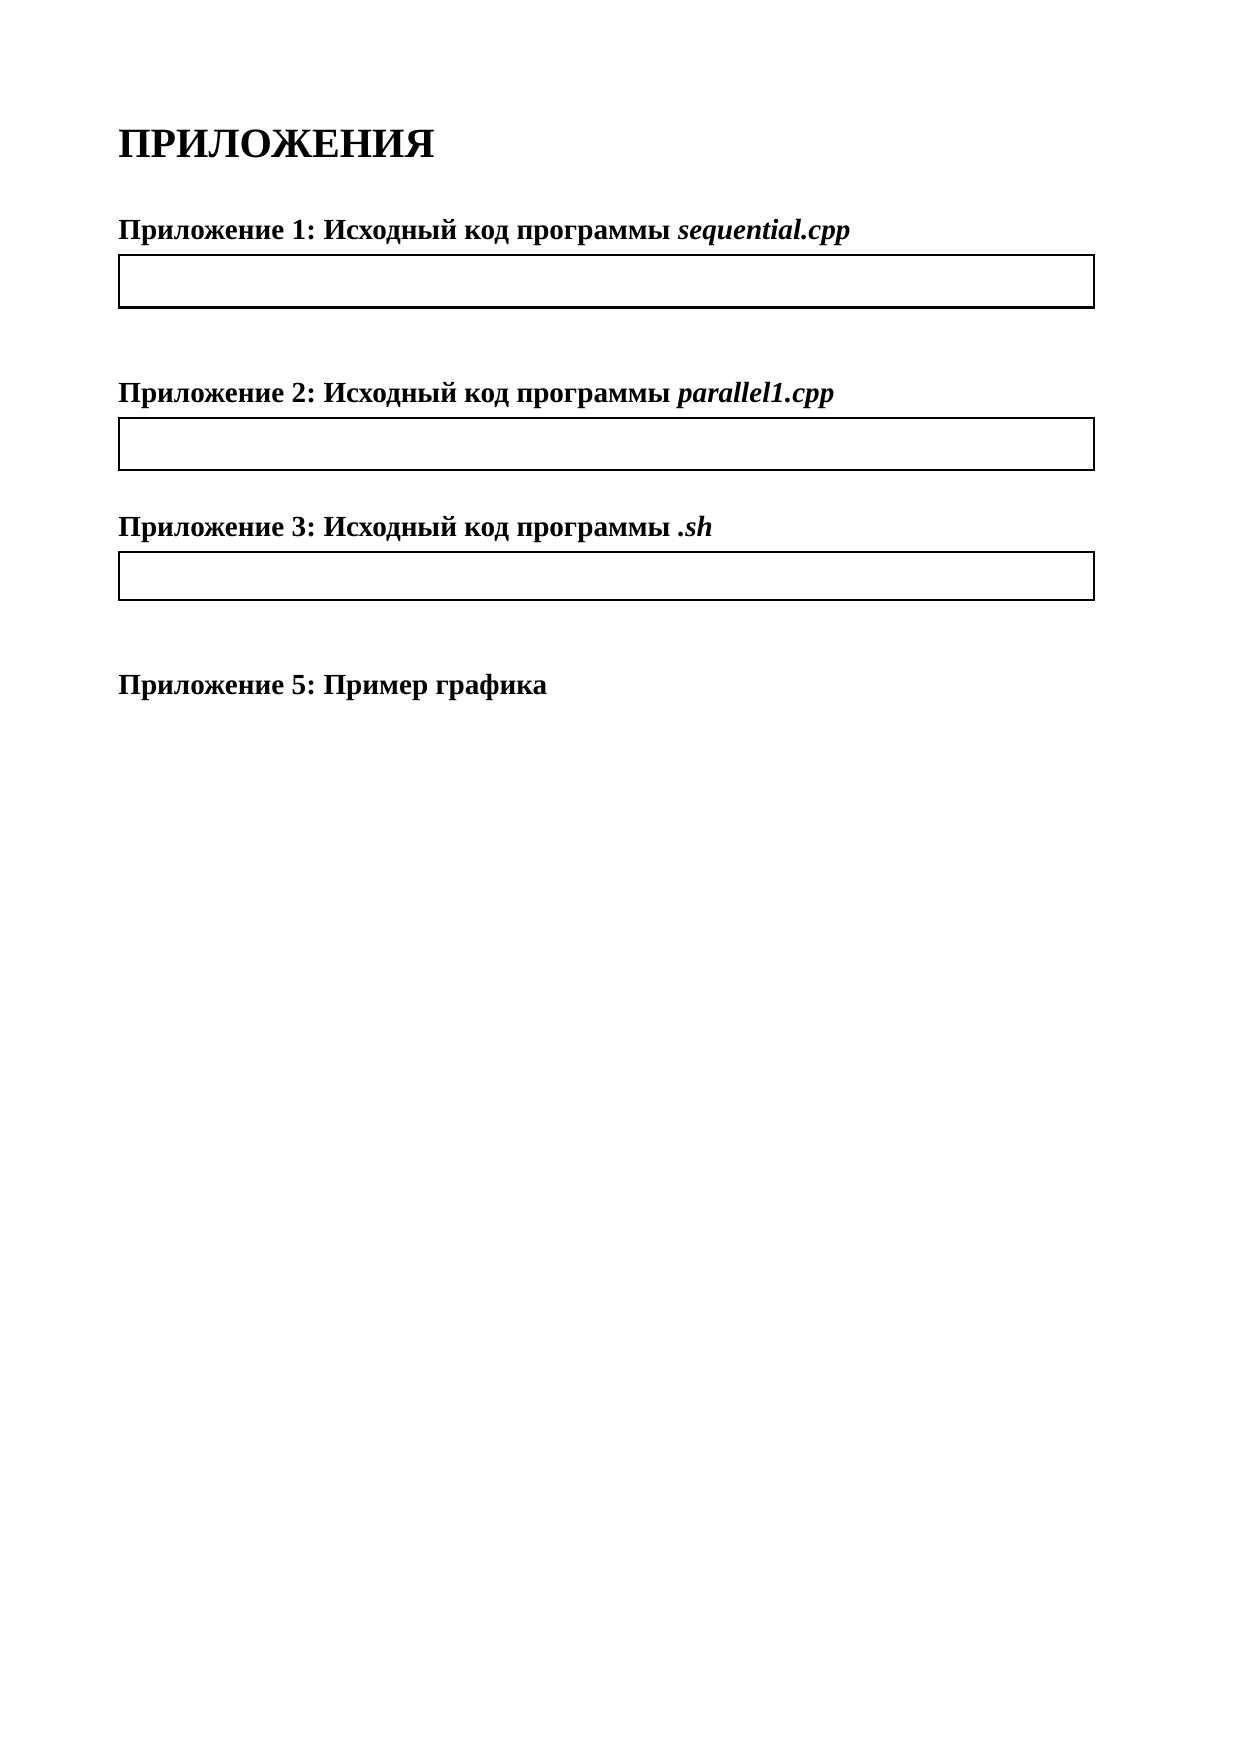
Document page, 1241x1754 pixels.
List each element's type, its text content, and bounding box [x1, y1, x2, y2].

subtitle Приложение 5: Пример графика [118, 667, 1122, 701]
subtitle Приложение 2: Исходный код программы parallel1.cpp [118, 375, 1122, 408]
subtitle ПРИЛОЖЕНИЯ [118, 118, 1122, 166]
table_header [120, 419, 1093, 469]
subtitle Приложение 1: Исходный код программы sequential.cpp [118, 212, 1122, 245]
subtitle Приложение 3: Исходный код программы .sh [118, 509, 1122, 542]
table_header [120, 553, 1093, 599]
table_header [120, 256, 1093, 306]
